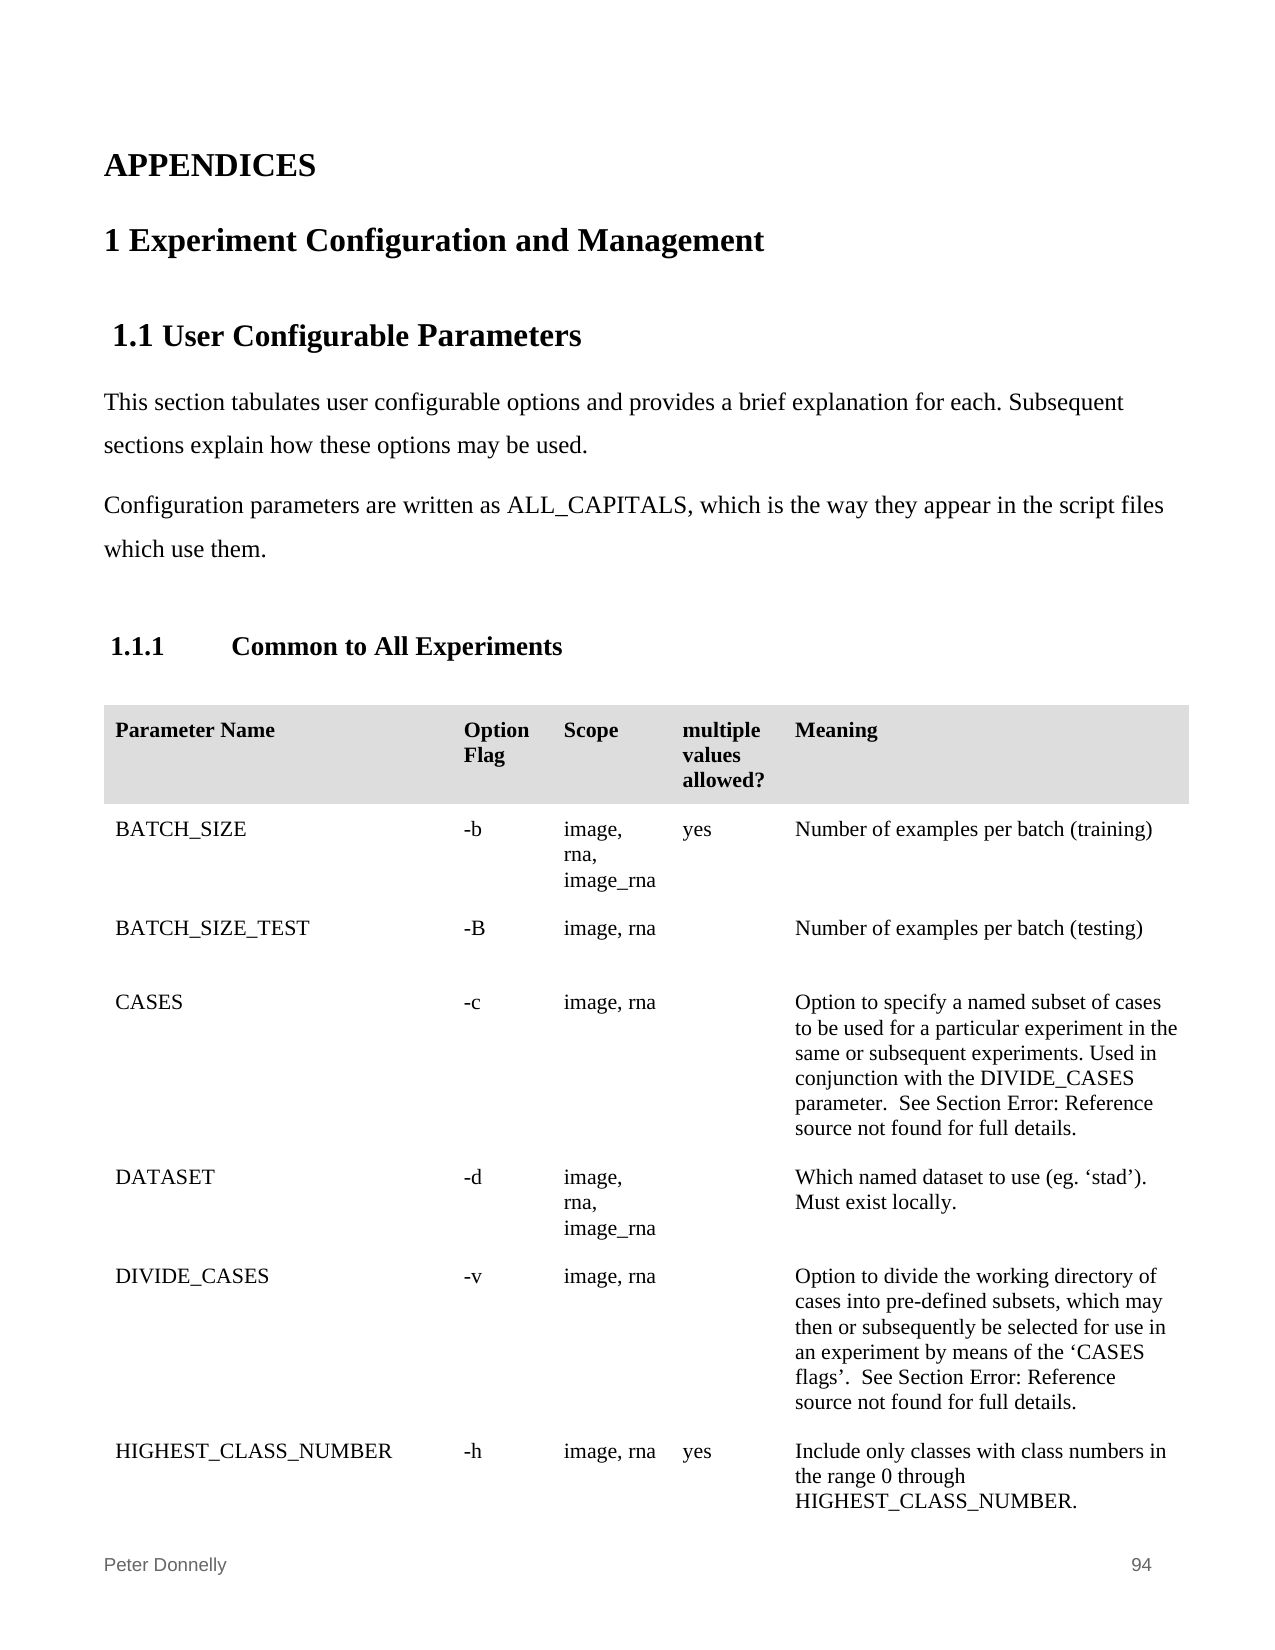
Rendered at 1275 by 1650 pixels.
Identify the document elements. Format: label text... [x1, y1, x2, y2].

table_cell -c [452, 978, 552, 1152]
table_cell -b [452, 805, 552, 904]
table_cell Option to specify a named subset of cases to be used for a particular experiment in the same or subsequent experiments. Used in conjunction with the DIVIDE_CASES parameter. See Section Error: Reference source not found for full details. [783, 978, 1189, 1152]
subtitle User Configurable Parameters [103, 316, 1181, 354]
table_cell Include only classes with class numbers in the range 0 through HIGHEST_CLASS_NUMBER. [783, 1426, 1189, 1526]
table_cell [671, 978, 783, 1152]
table_header Meaning [783, 705, 1189, 804]
text This section tabulates user configurable options and provides a brief explanation for each. Subsequent sections explain how these options may be used. [103, 387, 1181, 458]
table_cell [671, 1153, 783, 1252]
table_cell [671, 904, 783, 978]
table_cell [671, 1252, 783, 1426]
table_cell -d [452, 1153, 552, 1252]
table_cell Number of examples per batch (testing) [783, 904, 1189, 978]
table_header multiple values allowed? [671, 705, 783, 804]
table_cell image, rna [552, 978, 671, 1152]
subtitle APPENDICES [103, 145, 1181, 183]
table_cell -h [452, 1426, 552, 1526]
table_cell DIVIDE_CASES [104, 1252, 452, 1426]
table_header Option Flag [452, 705, 552, 804]
table_cell HIGHEST_CLASS_NUMBER [104, 1426, 452, 1526]
table_header Scope [552, 705, 671, 804]
table_cell image, rna [552, 904, 671, 978]
table_cell -v [452, 1252, 552, 1426]
text Configuration parameters are written as ALL_CAPITALS, which is the way they appear in the script files which use them. [103, 491, 1181, 562]
table_cell Number of examples per batch (training) [783, 805, 1189, 904]
table_cell Which named dataset to use (eg. ‘stad’). Must exist locally. [783, 1153, 1189, 1252]
table_cell yes [671, 1426, 783, 1526]
table_header Parameter Name [104, 705, 452, 804]
table_cell yes [671, 805, 783, 904]
table_cell image, rna [552, 1426, 671, 1526]
table_cell image, rna, image_rna [552, 1153, 671, 1252]
table_cell image, rna [552, 1252, 671, 1426]
table_cell BATCH_SIZE_TEST [104, 904, 452, 978]
table_cell BATCH_SIZE [104, 805, 452, 904]
table_cell -B [452, 904, 552, 978]
subtitle Experiment Configuration and Management [103, 221, 1181, 259]
table_cell image, rna, image_rna [552, 805, 671, 904]
subtitle Common to All Experiments [103, 630, 1181, 661]
table_cell Option to divide the working directory of cases into pre-defined subsets, which may then or subsequently be selected for use in an experiment by means of the ‘CASES flags’. See Section Error: Reference source not found for full details. [783, 1252, 1189, 1426]
table_cell DATASET [104, 1153, 452, 1252]
table_cell CASES [104, 978, 452, 1152]
